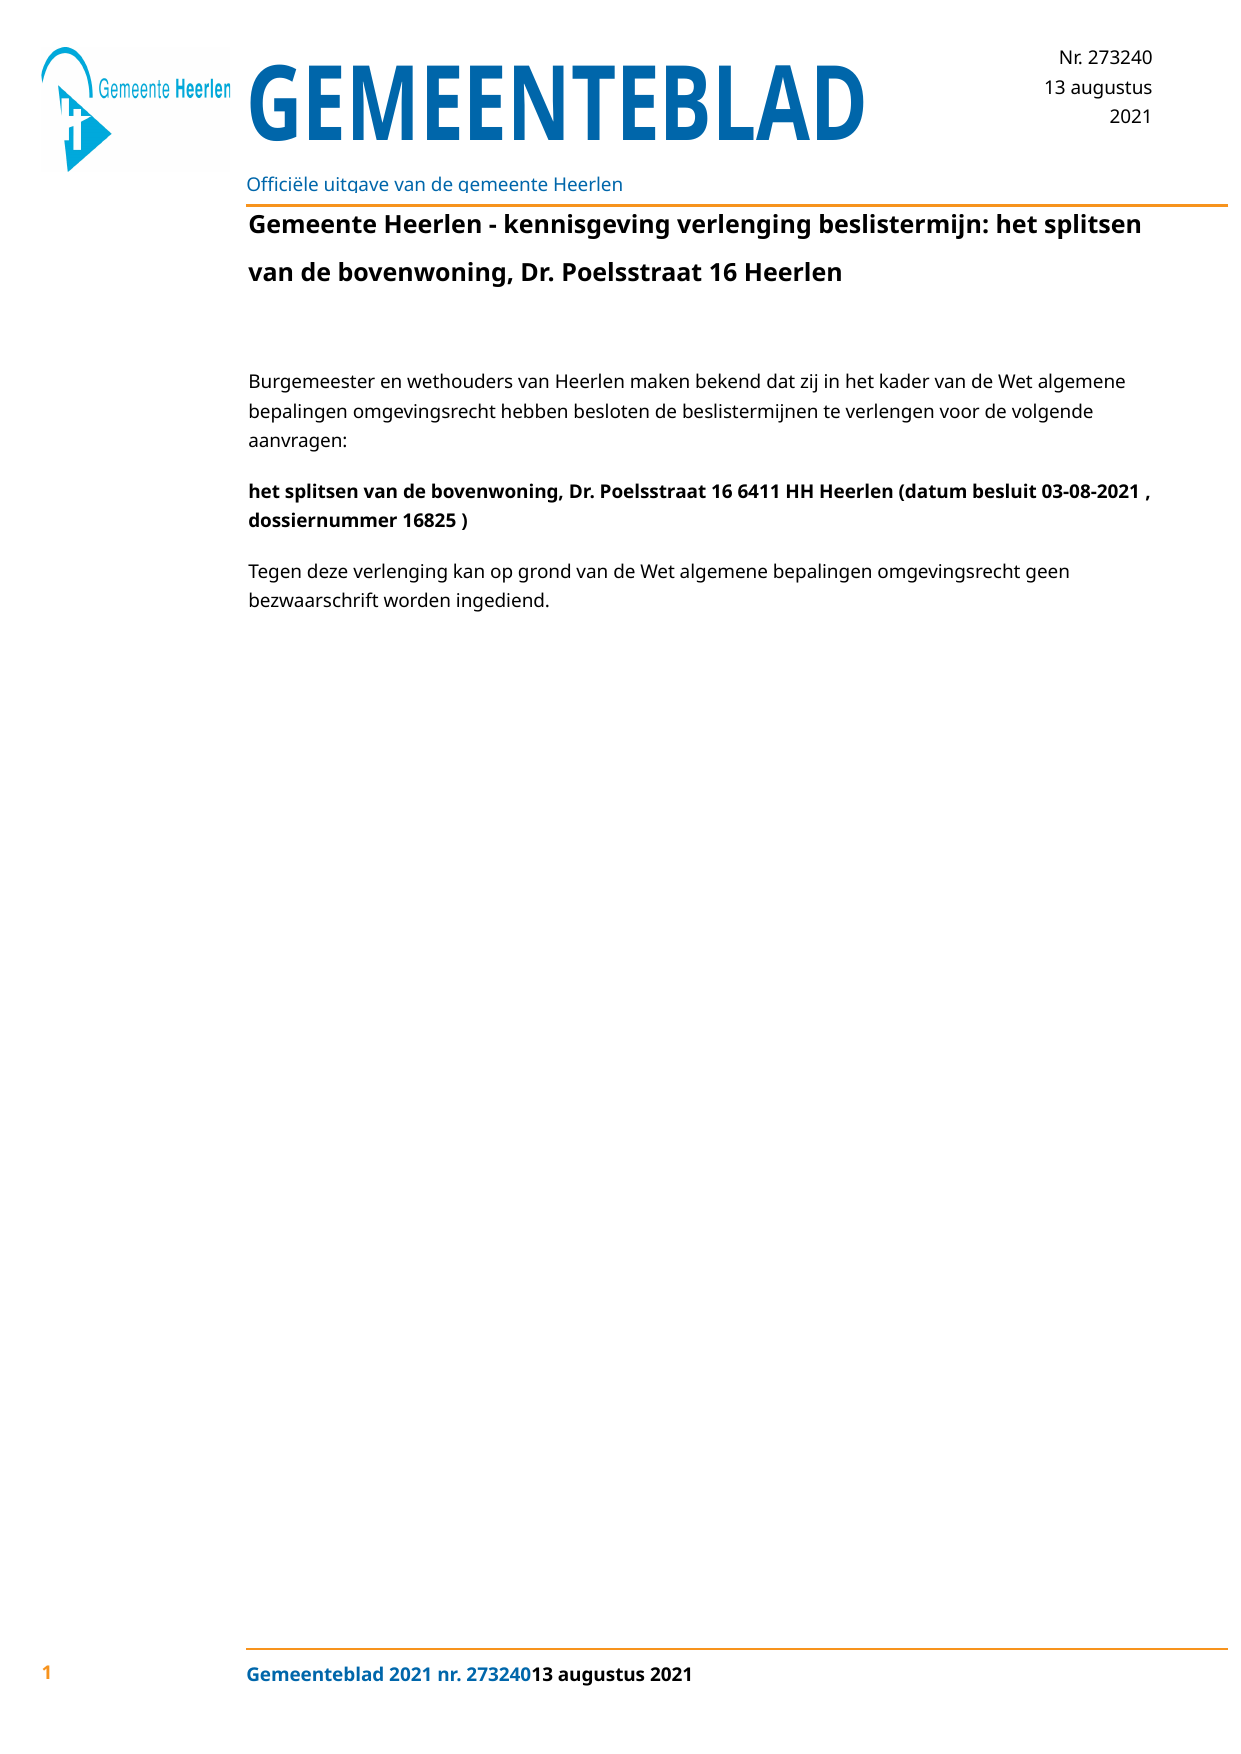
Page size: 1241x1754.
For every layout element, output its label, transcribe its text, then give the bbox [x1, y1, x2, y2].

text Burgemeester en wethouders van Heerlen maken bekend dat zij in het kader van de Wet algemene bepalingen omgevingsrecht hebben besloten de beslistermijnen te verlengen voor de volgende aanvragen: [248, 368, 1152, 453]
text Tegen deze verlenging kan op grond van de Wet algemene bepalingen omgevingsrecht geen bezwaarschrift worden ingediend. [248, 558, 1152, 613]
picture [41, 47, 59, 70]
picture [41, 47, 231, 172]
text het splitsen van de bovenwoning, Dr. Poelsstraat 16 6411 HH Heerlen (datum besluit 03-08-2021 , dossiernummer 16825 ) [248, 478, 1152, 533]
text Gemeente Heerlen - kennisgeving verlenging beslistermijn: het splitsen van de bovenwoning, Dr. Poelsstraat 16 Heerlen [248, 207, 1152, 288]
